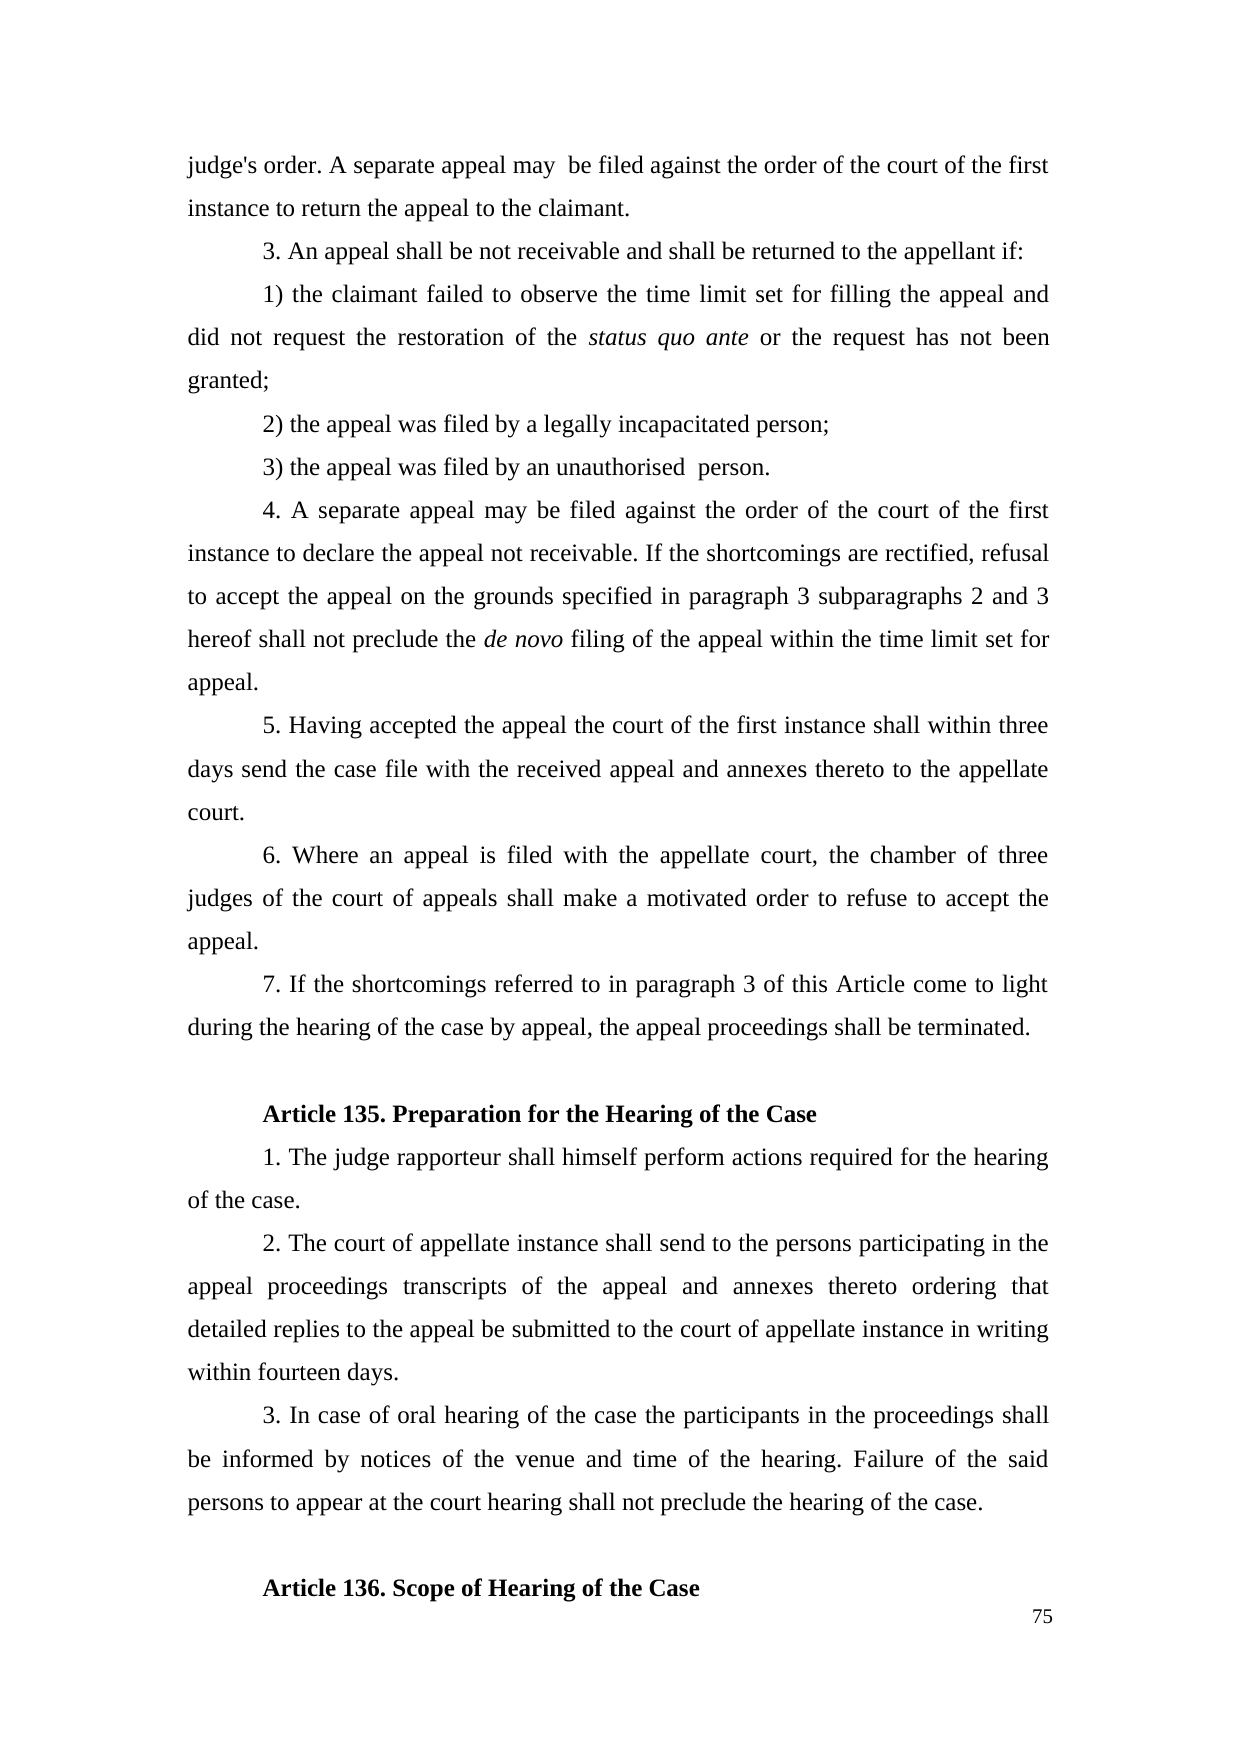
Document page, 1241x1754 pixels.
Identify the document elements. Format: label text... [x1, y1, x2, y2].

text 4. A separate appeal may be filed against the order of the court of the first instance to declare the appeal not receivable. If the shortcomings are rectified, refusal to accept the appeal on the grounds specified in paragraph 3 subparagraphs 2 and 3 hereof shall not preclude the de novo filing of the appeal within the time limit set for appeal. [187, 495, 1050, 696]
text 3. An appeal shall be not receivable and shall be returned to the appellant if: [187, 236, 1050, 265]
text 1. The judge rapporteur shall himself perform actions required for the hearing of the case. [187, 1142, 1050, 1214]
text Article 135. Preparation for the Hearing of the Case [187, 1099, 1050, 1127]
text 3) the appeal was filed by an unauthorised person. [187, 452, 1050, 481]
text Article 136. Scope of Hearing of the Case [187, 1573, 1050, 1602]
text 2) the appeal was filed by a legally incapacitated person; [187, 409, 1050, 437]
text 7. If the shortcomings referred to in paragraph 3 of this Article come to light during the hearing of the case by appeal, the appeal proceedings shall be terminated. [187, 969, 1050, 1041]
text 6. Where an appeal is filed with the appellate court, the chamber of three judges of the court of appeals shall make a motivated order to refuse to accept the appeal. [187, 840, 1050, 955]
text 5. Having accepted the appeal the court of the first instance shall within three days send the case file with the received appeal and annexes thereto to the appellate court. [187, 711, 1050, 826]
text 3. In case of oral hearing of the case the participants in the proceedings shall be informed by notices of the venue and time of the hearing. Failure of the said persons to appear at the court hearing shall not preclude the hearing of the case. [187, 1401, 1050, 1516]
text judge's order. A separate appeal may be filed against the order of the court of the first instance to return the appeal to the claimant. [187, 150, 1050, 222]
text 1) the claimant failed to observe the time limit set for filling the appeal and did not request the restoration of the status quo ante or the request has not been granted; [187, 279, 1050, 394]
text 2. The court of appellate instance shall send to the persons participating in the appeal proceedings transcripts of the appeal and annexes thereto ordering that detailed replies to the appeal be submitted to the court of appellate instance in writing within fourteen days. [187, 1228, 1050, 1386]
